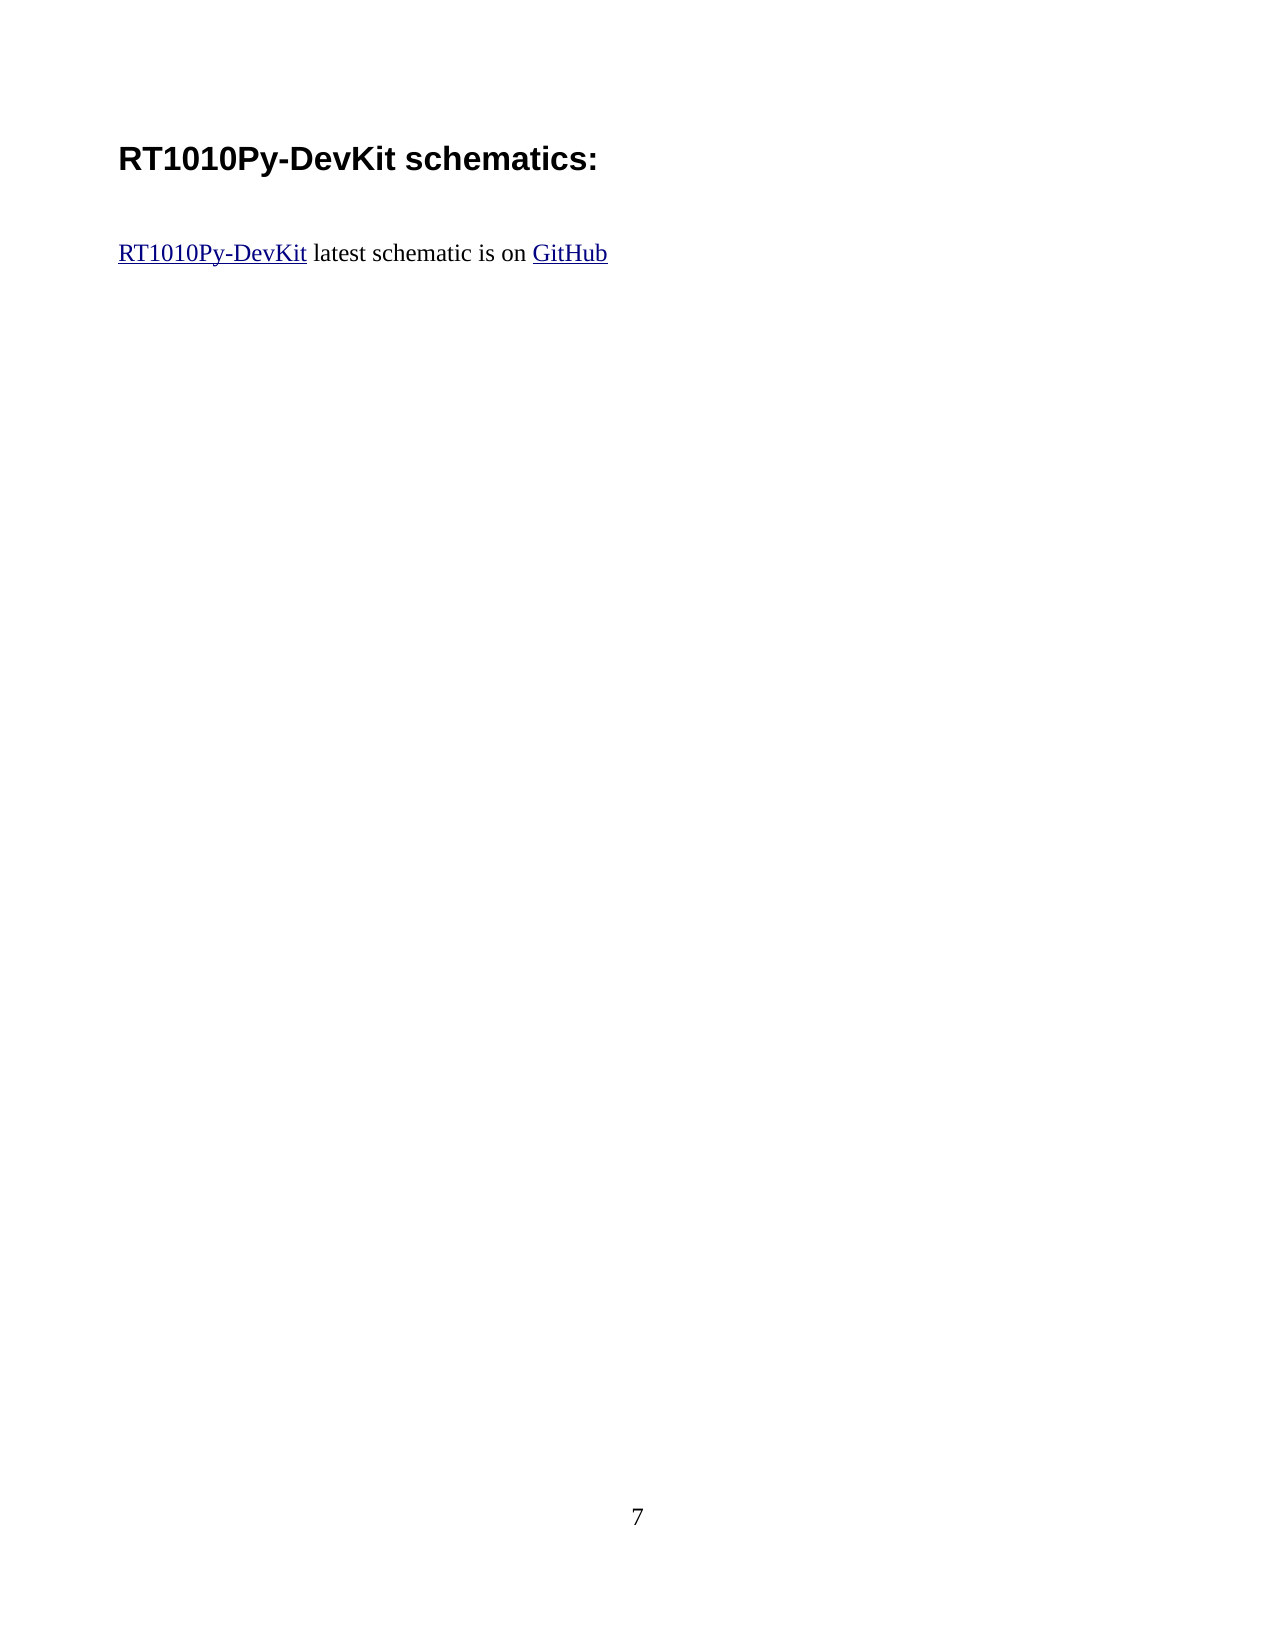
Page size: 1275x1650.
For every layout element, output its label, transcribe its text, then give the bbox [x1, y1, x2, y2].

text RT1010Py-DevKit latest schematic is on GitHub [118, 238, 1157, 266]
subtitle RT1010Py-DevKit schematics: [118, 139, 1157, 178]
